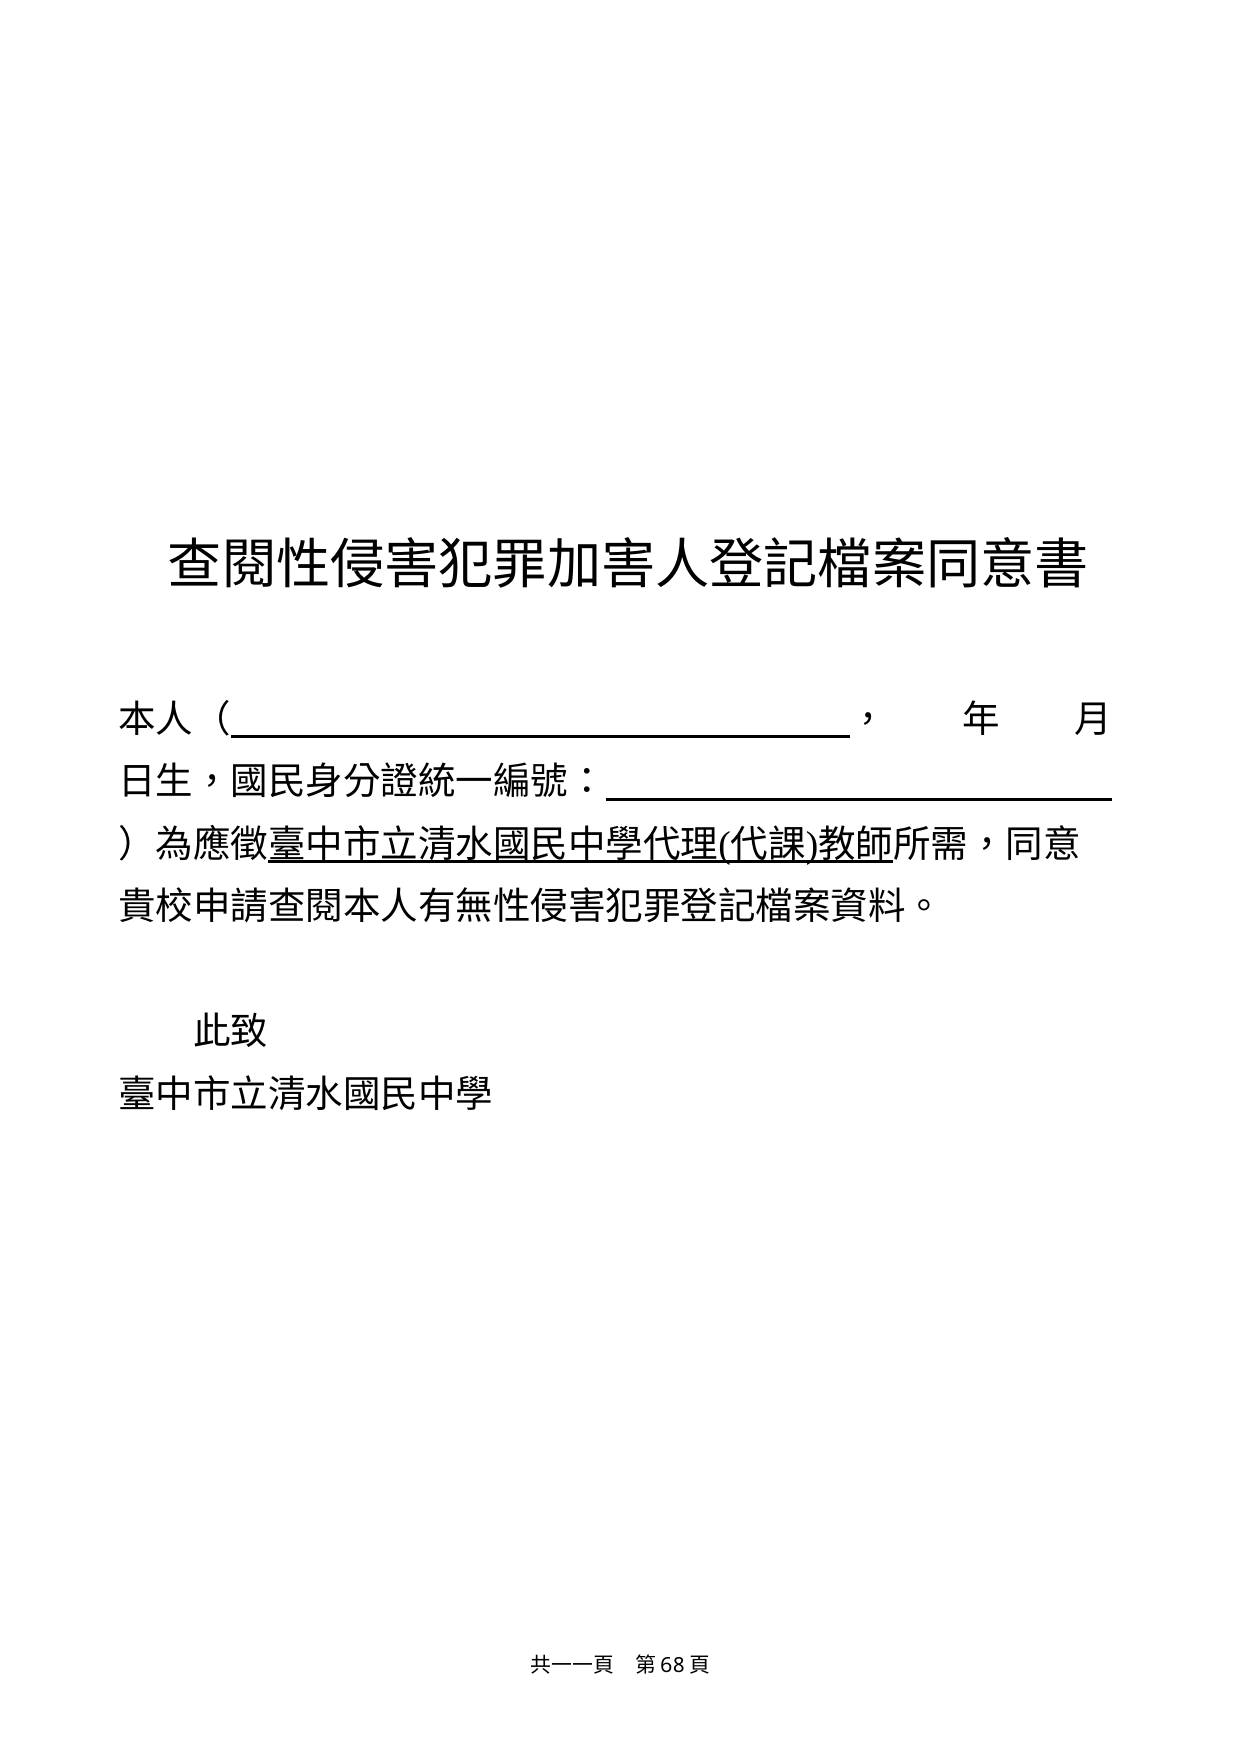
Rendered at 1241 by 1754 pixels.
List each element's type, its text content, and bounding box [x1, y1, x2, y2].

text 查閱性侵害犯罪加害人登記檔案同意書 [118, 487, 1138, 612]
text 此致 [118, 987, 1122, 1049]
text 臺中市立清水國民中學 [118, 1049, 1122, 1112]
text 本人（ ， 年 月 日生，國民身分證統一編號： ）為應徵臺中市立清水國民中學代理(代課)教師所需，同意 貴校申請查閱本人有無性侵害犯罪登記檔案資料。 [118, 674, 1122, 924]
